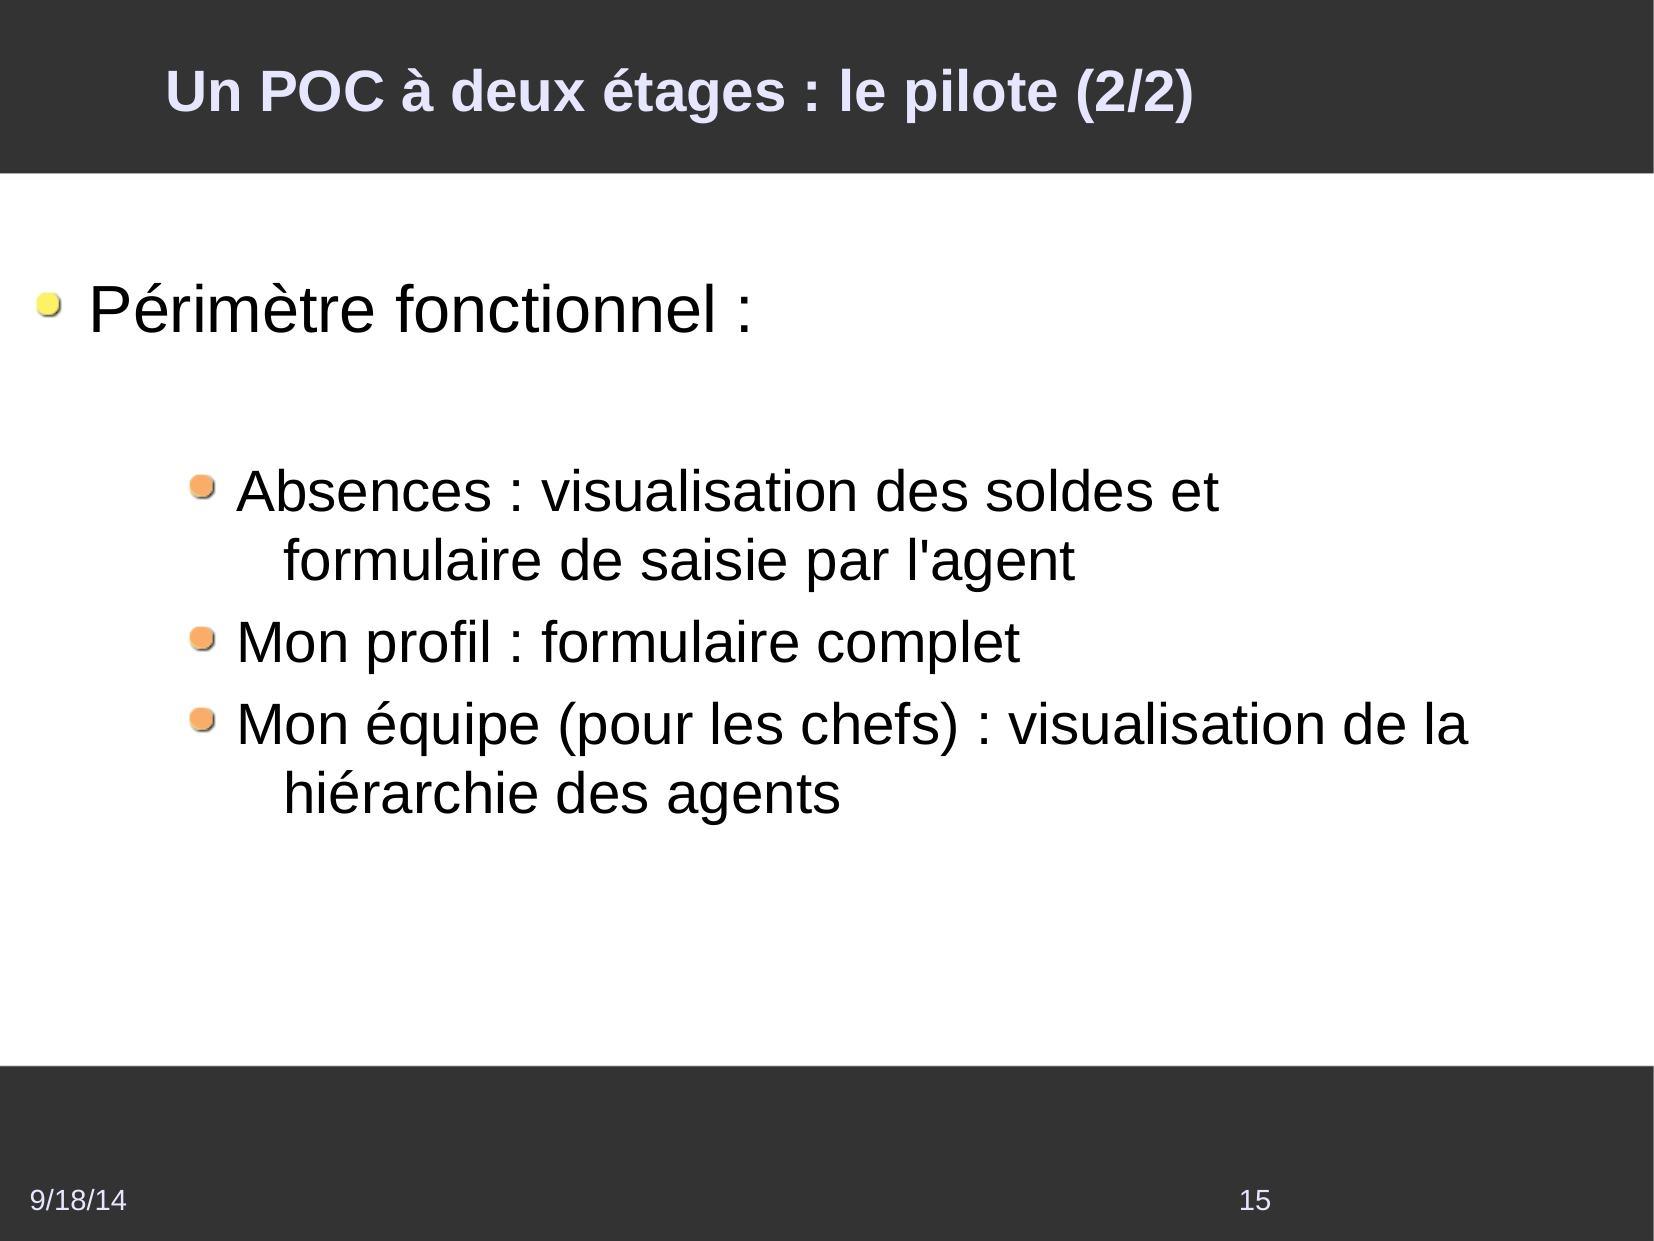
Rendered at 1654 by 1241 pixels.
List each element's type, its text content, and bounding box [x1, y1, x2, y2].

text_box 9/18/14 [29, 1181, 566, 1241]
list Périmètre fonctionnel : Absences : visualisation des soldes et formulaire de saisie par l'agent Mon profil : formulaire complet Mon équipe (pour les chefs) : visualisation de la hiérarchie des agents [0, 265, 1477, 827]
text_box [1238, 1181, 1625, 1241]
picture [0, 0, 1654, 1241]
title Un POC à deux étages : le pilote (2/2) [165, 53, 1642, 124]
